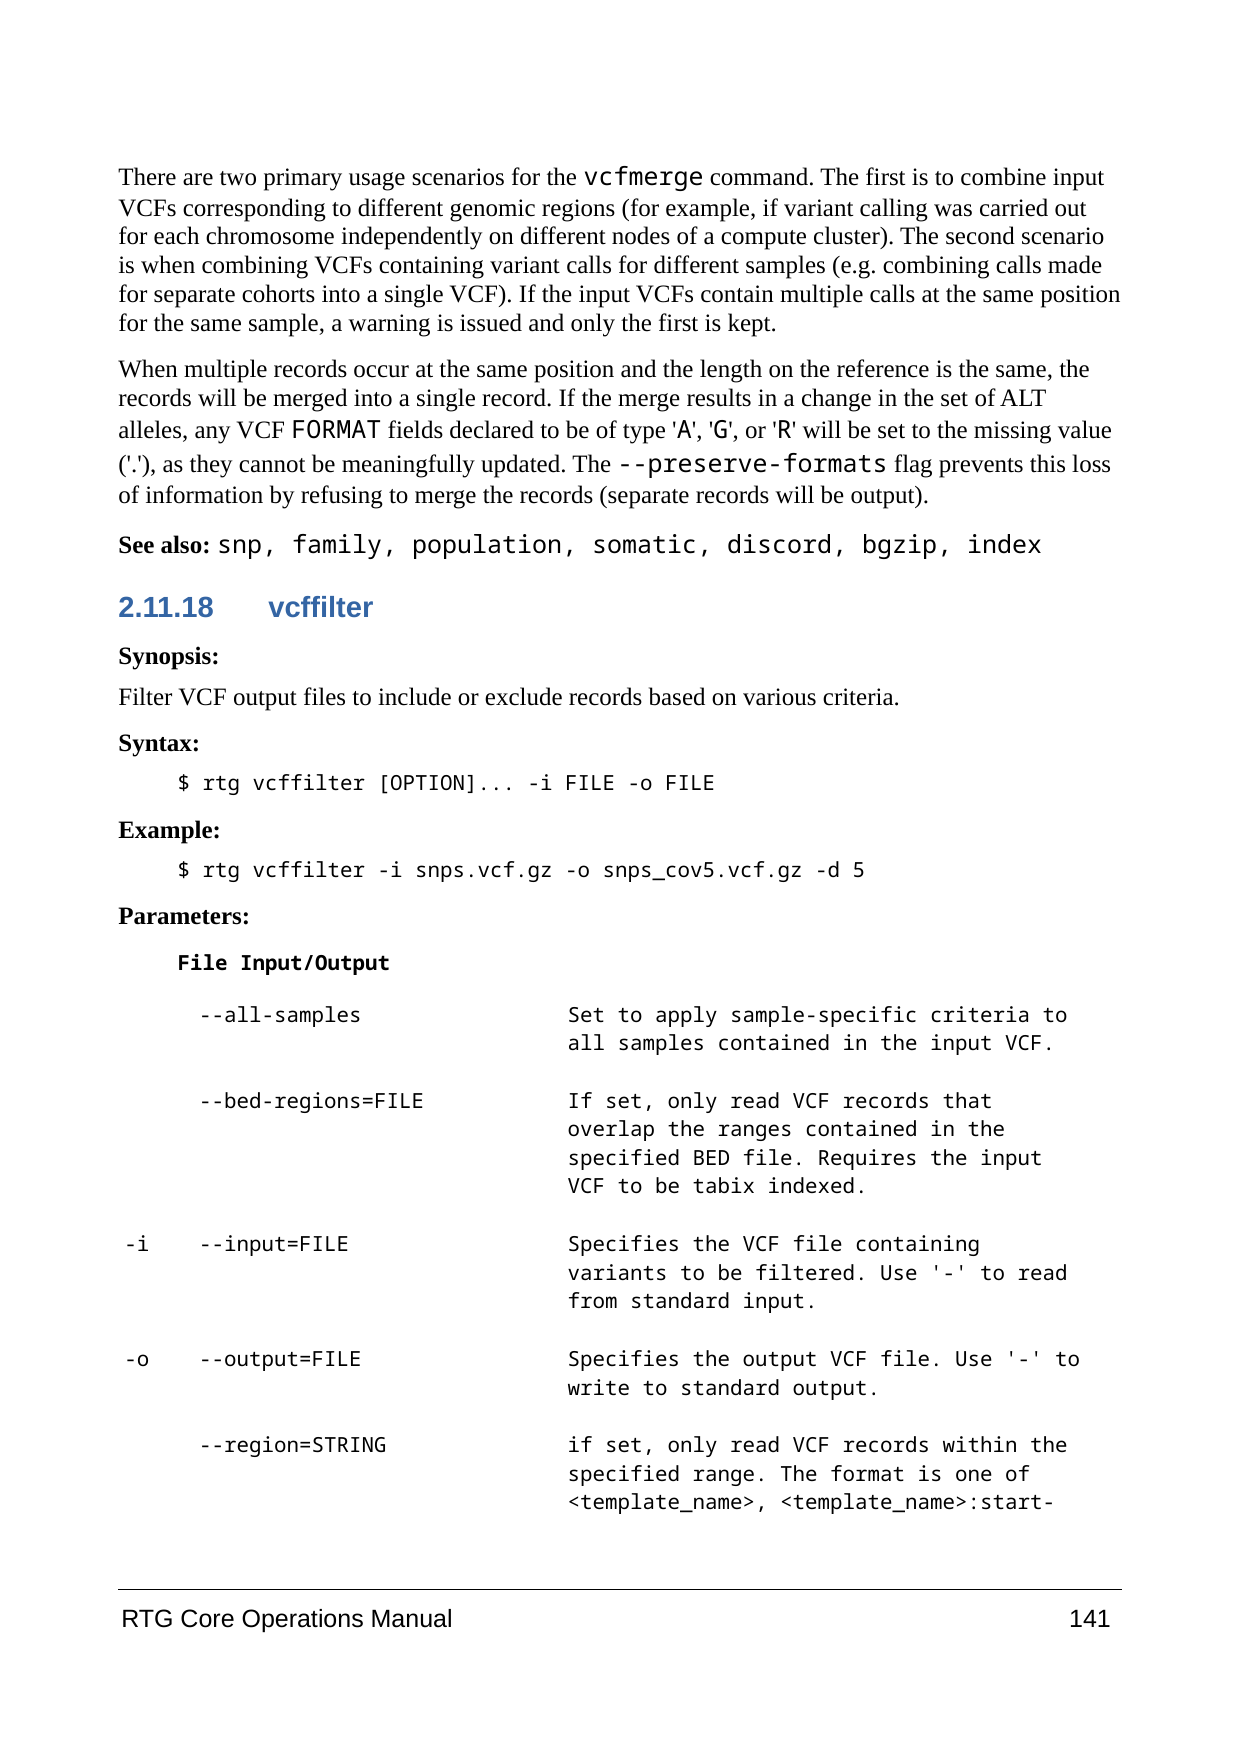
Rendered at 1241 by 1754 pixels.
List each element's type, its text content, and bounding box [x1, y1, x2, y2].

table_cell -i [118, 1218, 193, 1332]
table_header --all-samples [193, 988, 561, 1074]
table_cell Specifies the VCF file containing variants to be filtered. Use '-' to read from standard input. [561, 1218, 1093, 1332]
text See also: snp, family, population, somatic, discord, bgzip, index [118, 526, 1122, 560]
table_cell [118, 1074, 193, 1218]
table_cell --input=FILE [193, 1218, 561, 1332]
table_cell [118, 1419, 193, 1516]
subtitle Example: [118, 815, 1122, 843]
text When multiple records occur at the same position and the length on the reference is the same, the records will be merged into a single record. If the merge results in a change in the set of ALT alleles, any VCF FORMAT fields declared to be of type 'A', 'G', or 'R' will be set to the missing value ('.'), as they cannot be meaningfully updated. The --preserve-formats flag prevents this loss of information by refusing to merge the records (separate records will be output). [118, 354, 1122, 508]
table_cell If set, only read VCF records that overlap the ranges contained in the specified BED file. Requires the input VCF to be tabix indexed. [561, 1074, 1093, 1218]
text $ rtg vcffilter [OPTION]... -i FILE -o FILE [177, 768, 1122, 797]
text Filter VCF output files to include or exclude records based on various criteria. [118, 682, 1122, 710]
table_cell --region=STRING [193, 1419, 561, 1516]
table_cell if set, only read VCF records within the specified range. The format is one of <template_name>, <template_name>:start- [561, 1419, 1093, 1516]
table_cell -o [118, 1333, 193, 1419]
table_header [118, 988, 193, 1074]
table_cell --bed-regions=FILE [193, 1074, 561, 1218]
text $ rtg vcffilter -i snps.vcf.gz -o snps_cov5.vcf.gz -d 5 [177, 855, 1122, 884]
subtitle Parameters: [118, 901, 1122, 930]
text There are two primary usage scenarios for the vcfmerge command. The first is to combine input VCFs corresponding to different genomic regions (for example, if variant calling was carried out for each chromosome independently on different nodes of a compute cluster). The second scenario is when combining VCFs containing variant calls for different samples (e.g. combining calls made for separate cohorts into a single VCF). If the input VCFs contain multiple calls at the same position for the same sample, a warning is issued and only the first is kept. [118, 159, 1122, 336]
subtitle vcffilter [118, 590, 1122, 623]
subtitle Syntax: [118, 728, 1122, 757]
table_cell --output=FILE [193, 1333, 561, 1419]
text File Input/Output [177, 948, 1122, 976]
table_cell Specifies the output VCF file. Use '-' to write to standard output. [561, 1333, 1093, 1419]
subtitle Synopsis: [118, 641, 1122, 670]
table_header Set to apply sample-specific criteria to all samples contained in the input VCF. [561, 988, 1093, 1074]
